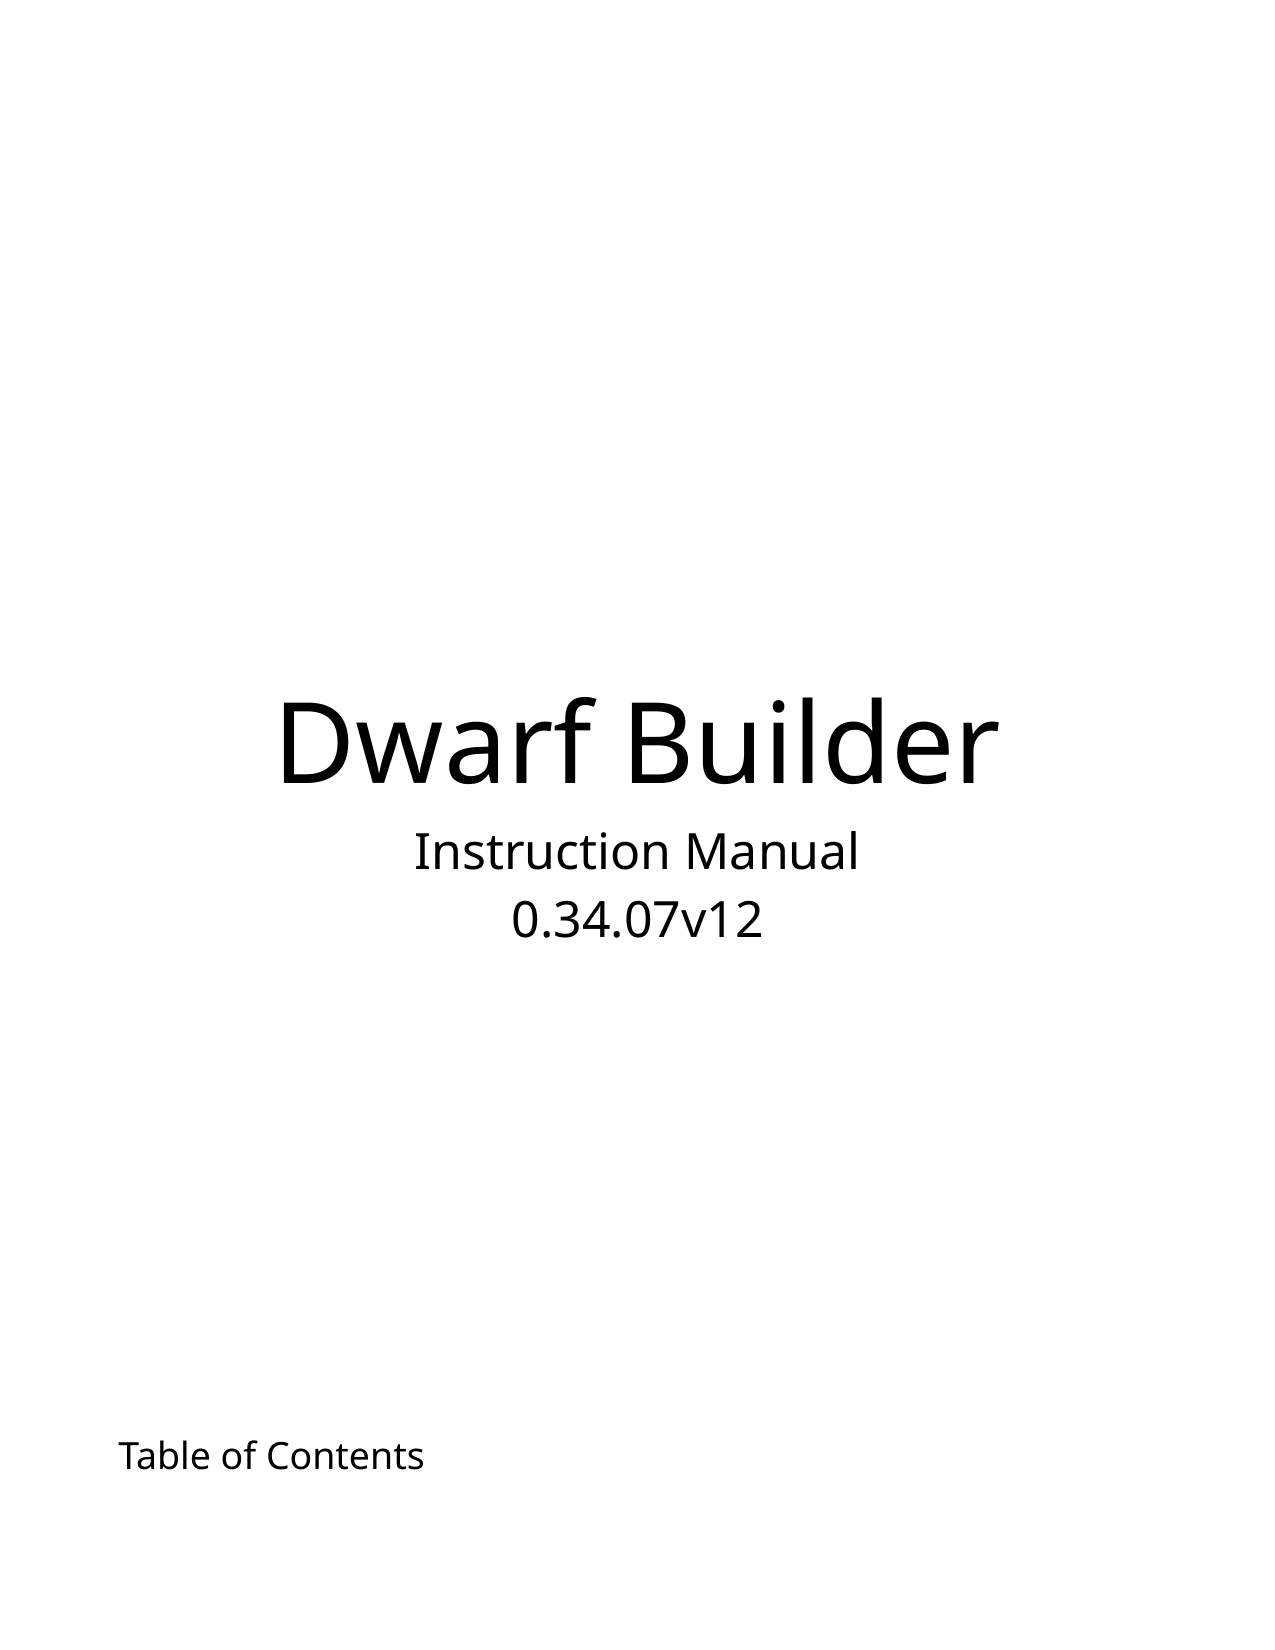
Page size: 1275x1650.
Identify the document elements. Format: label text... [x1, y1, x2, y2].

text Table of Contents [118, 1429, 1157, 1481]
text 0.34.07v12 [118, 884, 1157, 953]
text Dwarf Builder [118, 663, 1157, 816]
text Instruction Manual [118, 816, 1157, 884]
